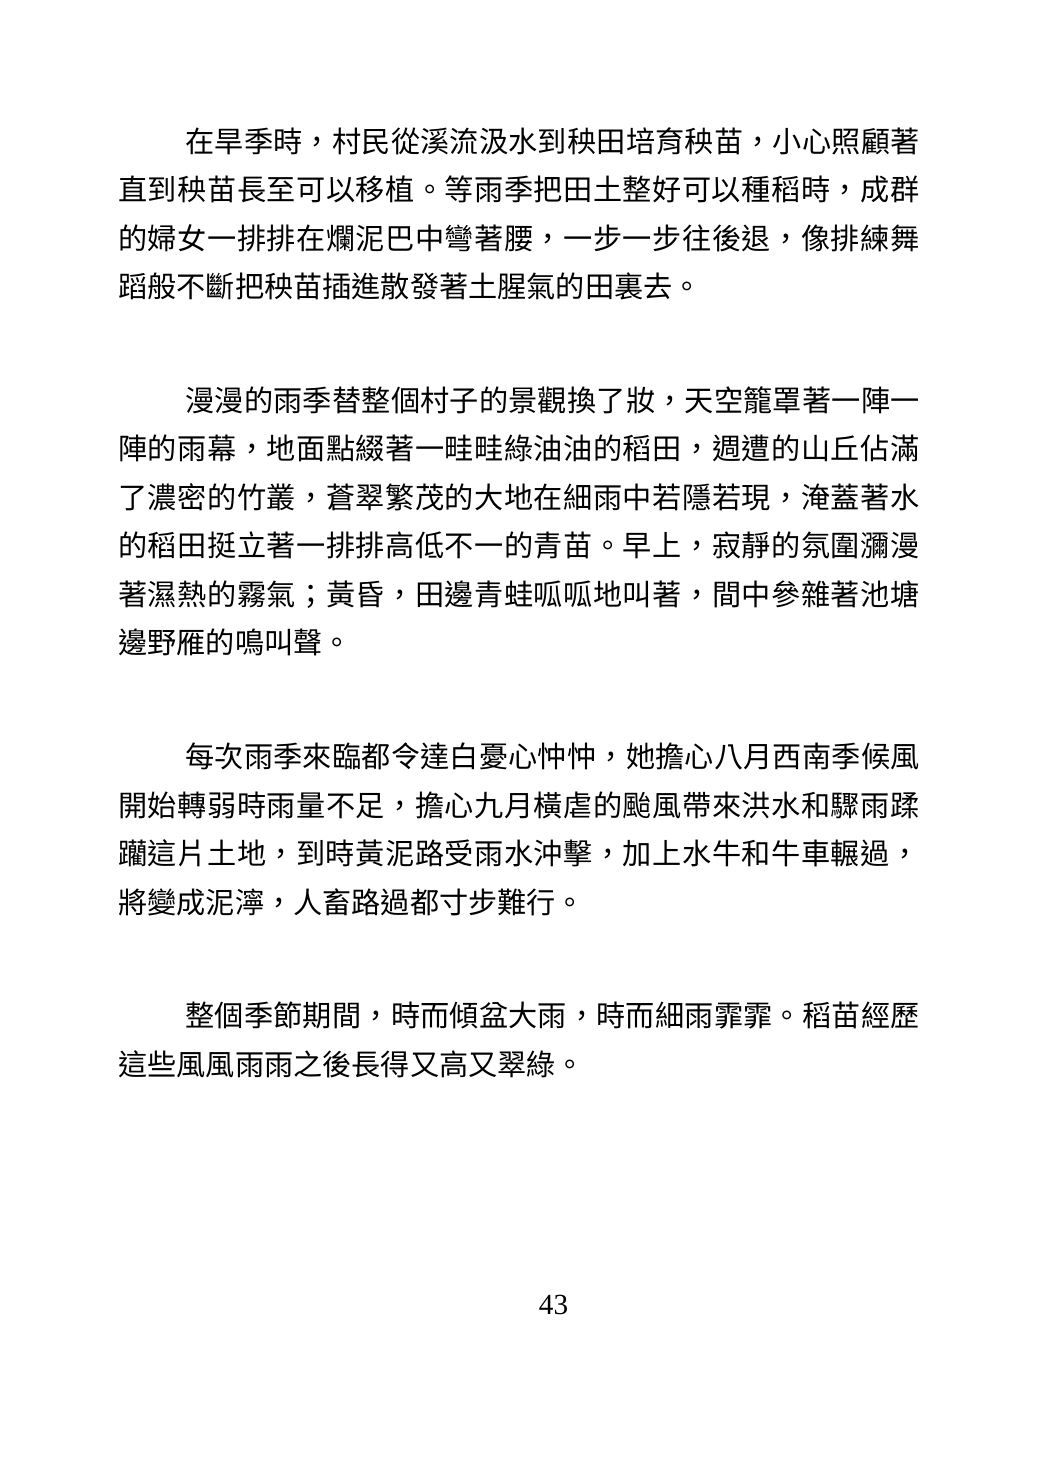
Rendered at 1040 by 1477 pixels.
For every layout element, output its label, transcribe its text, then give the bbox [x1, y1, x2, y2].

text 每次雨季來臨都令達白憂心忡忡，她擔心八月西南季候風開始轉弱時雨量不足，擔心九月橫虐的颱風帶來洪水和驟雨蹂躪這片土地，到時黃泥路受雨水沖擊，加上水牛和牛車輾過，將變成泥濘，人畜路過都寸步難行。 [118, 733, 921, 921]
text 漫漫的雨季替整個村子的景觀換了妝，天空籠罩著一陣一陣的雨幕，地面點綴著一畦畦綠油油的稻田，週遭的山丘佔滿了濃密的竹叢，蒼翠繁茂的大地在細雨中若隱若現，淹蓋著水的稻田挺立著一排排高低不一的青苗。早上，寂靜的氛圍瀰漫著濕熱的霧氣；黃昏，田邊青蛙呱呱地叫著，間中參雜著池塘邊野雁的鳴叫聲。 [118, 377, 921, 662]
text 在旱季時，村民從溪流汲水到秧田培育秧苗，小心照顧著，直到秧苗長至可以移植。等雨季把田土整好可以種稻時，成群的婦女一排排在爛泥巴中彎著腰，一步一步往後退，像排練舞蹈般不斷把秧苗插進散發著土腥氣的田裏去。 [118, 118, 921, 306]
text 整個季節期間，時而傾盆大雨，時而細雨霏霏。稻苗經歷這些風風雨雨之後長得又高又翠綠。 [118, 993, 921, 1083]
